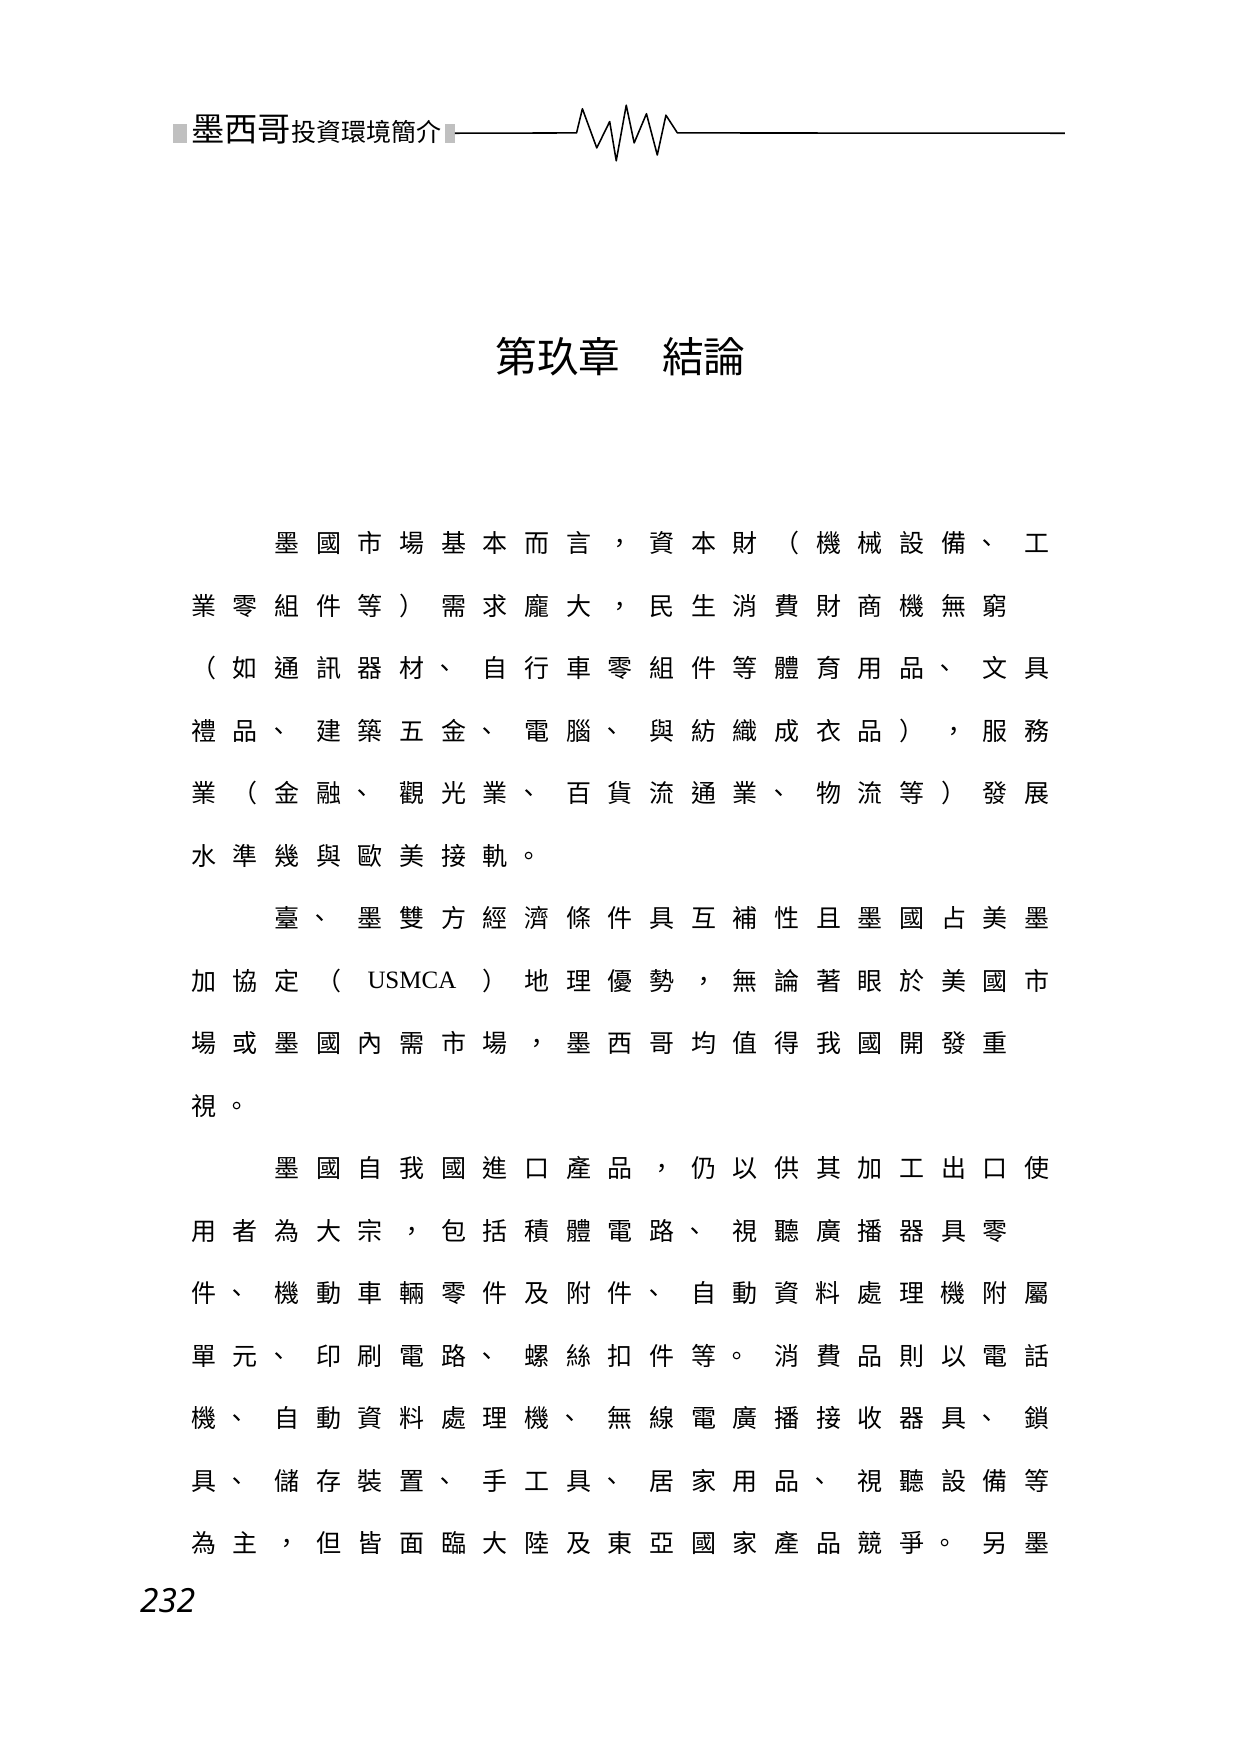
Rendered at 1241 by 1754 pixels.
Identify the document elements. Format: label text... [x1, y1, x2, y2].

text 墨國自我國進口產品，仍以供其加工出口使用者為大宗，包括積體電路、視聽廣播器具零件、機動車輛零件及附件、自動資料處理機附屬單元、印刷電路、螺絲扣件等。消費品則以電話機、自動資料處理機、無線電廣播接收器具、鎖具、儲存裝置、手工具、居家用品、視聽設備等為主，但皆面臨大陸及東亞國家產品競爭。另墨 [183, 1125, 1058, 1563]
text 臺、墨雙方經濟條件具互補性且墨國占美墨加協定（USMCA）地理優勢，無論著眼於美國市場或墨國內需市場，墨西哥均值得我國開發重視。 [183, 875, 1058, 1125]
text 第玖章 結論 [183, 313, 1058, 375]
text 墨國市場基本而言，資本財（機械設備、工業零組件等）需求龐大，民生消費財商機無窮（如通訊器材、自行車零組件等體育用品、文具禮品、建築五金、電腦、與紡織成衣品），服務業（金融、觀光業、百貨流通業、物流等）發展水準幾與歐美接軌。 [183, 500, 1058, 875]
